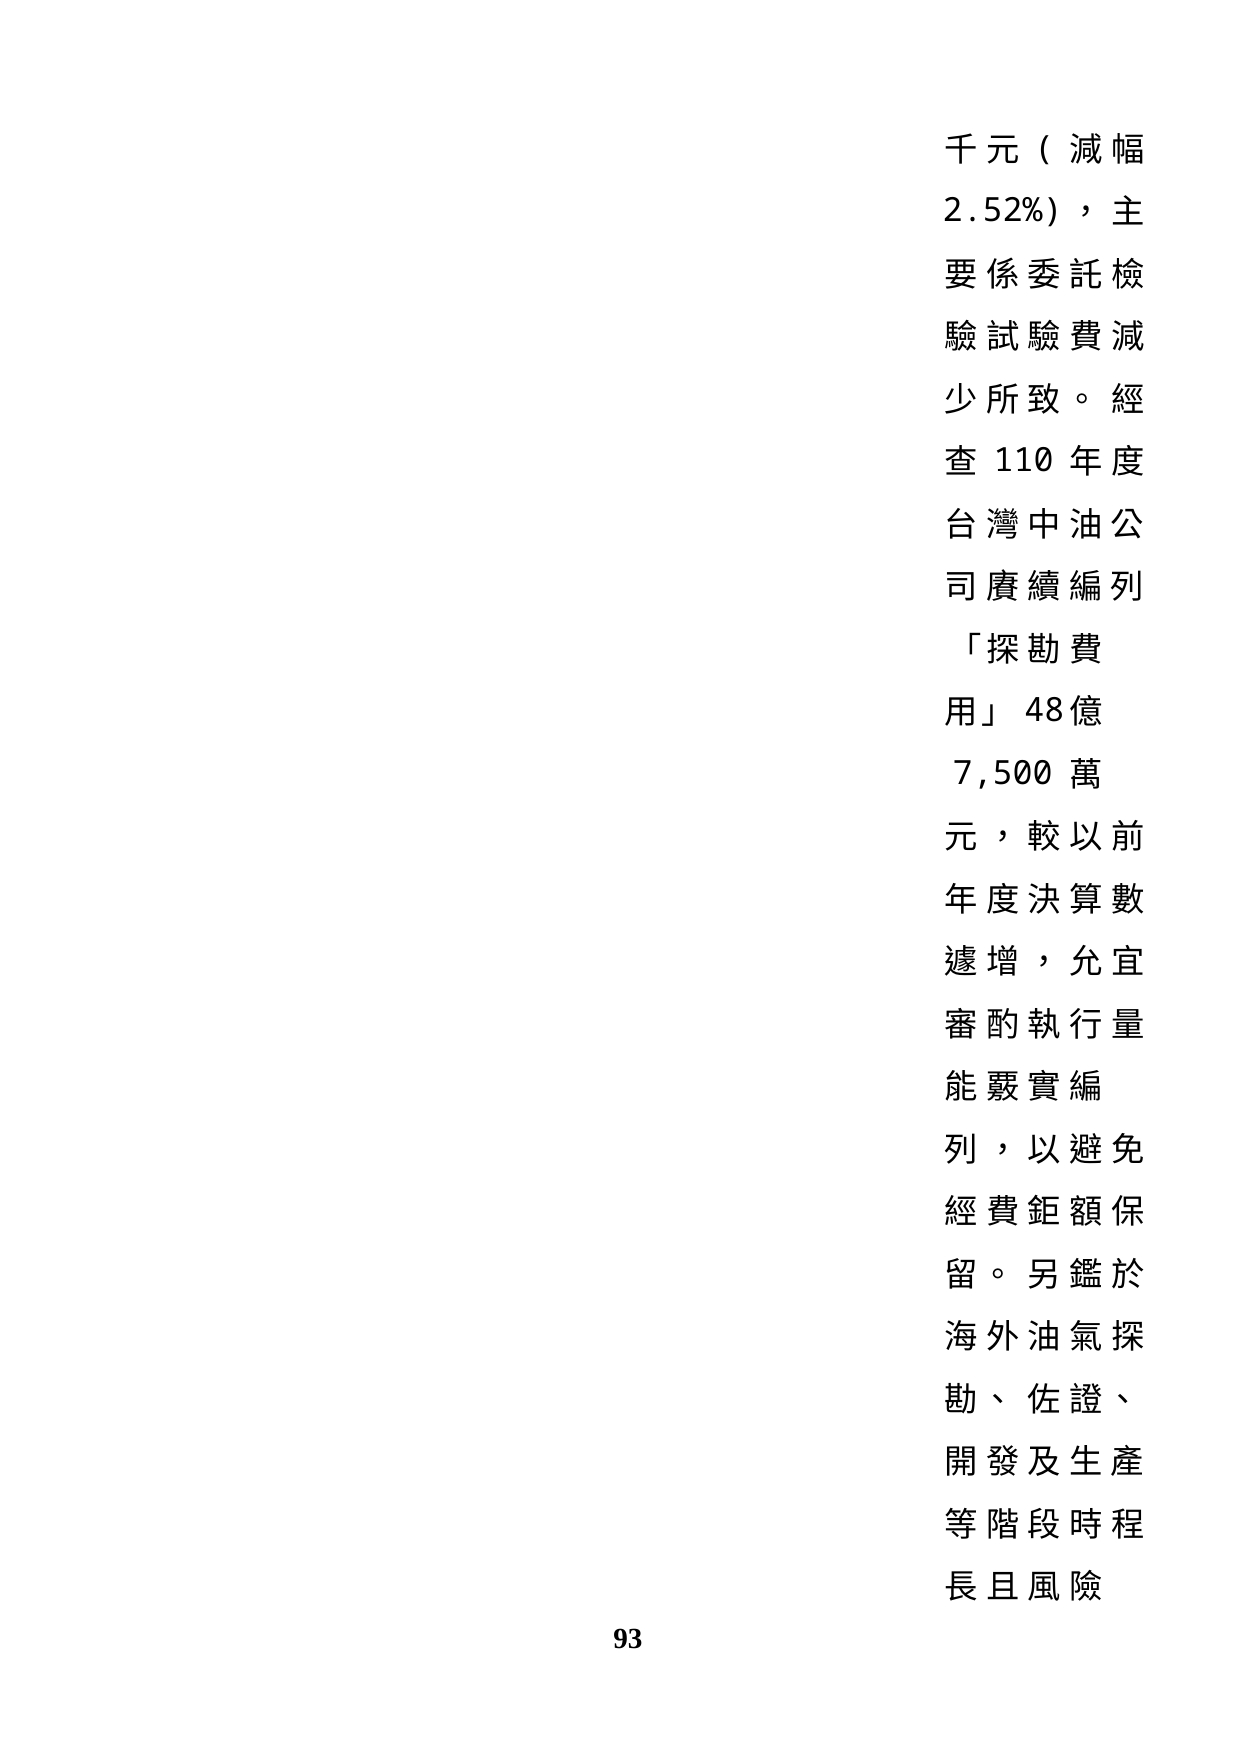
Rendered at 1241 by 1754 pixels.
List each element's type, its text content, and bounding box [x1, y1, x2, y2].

list 千元(減幅2.52%)，主要係委託檢驗試驗費減少所致。經查110年度台灣中油公司賡續編列「探勘費用」48億7,500萬元，較以前年度決算數遽增，允宜審酌執行量能覈實編列，以避免經費鉅額保留。另鑑於海外油氣探勘、佐證、開發及生產等階段時程長且風險 [859, 105, 1148, 1605]
